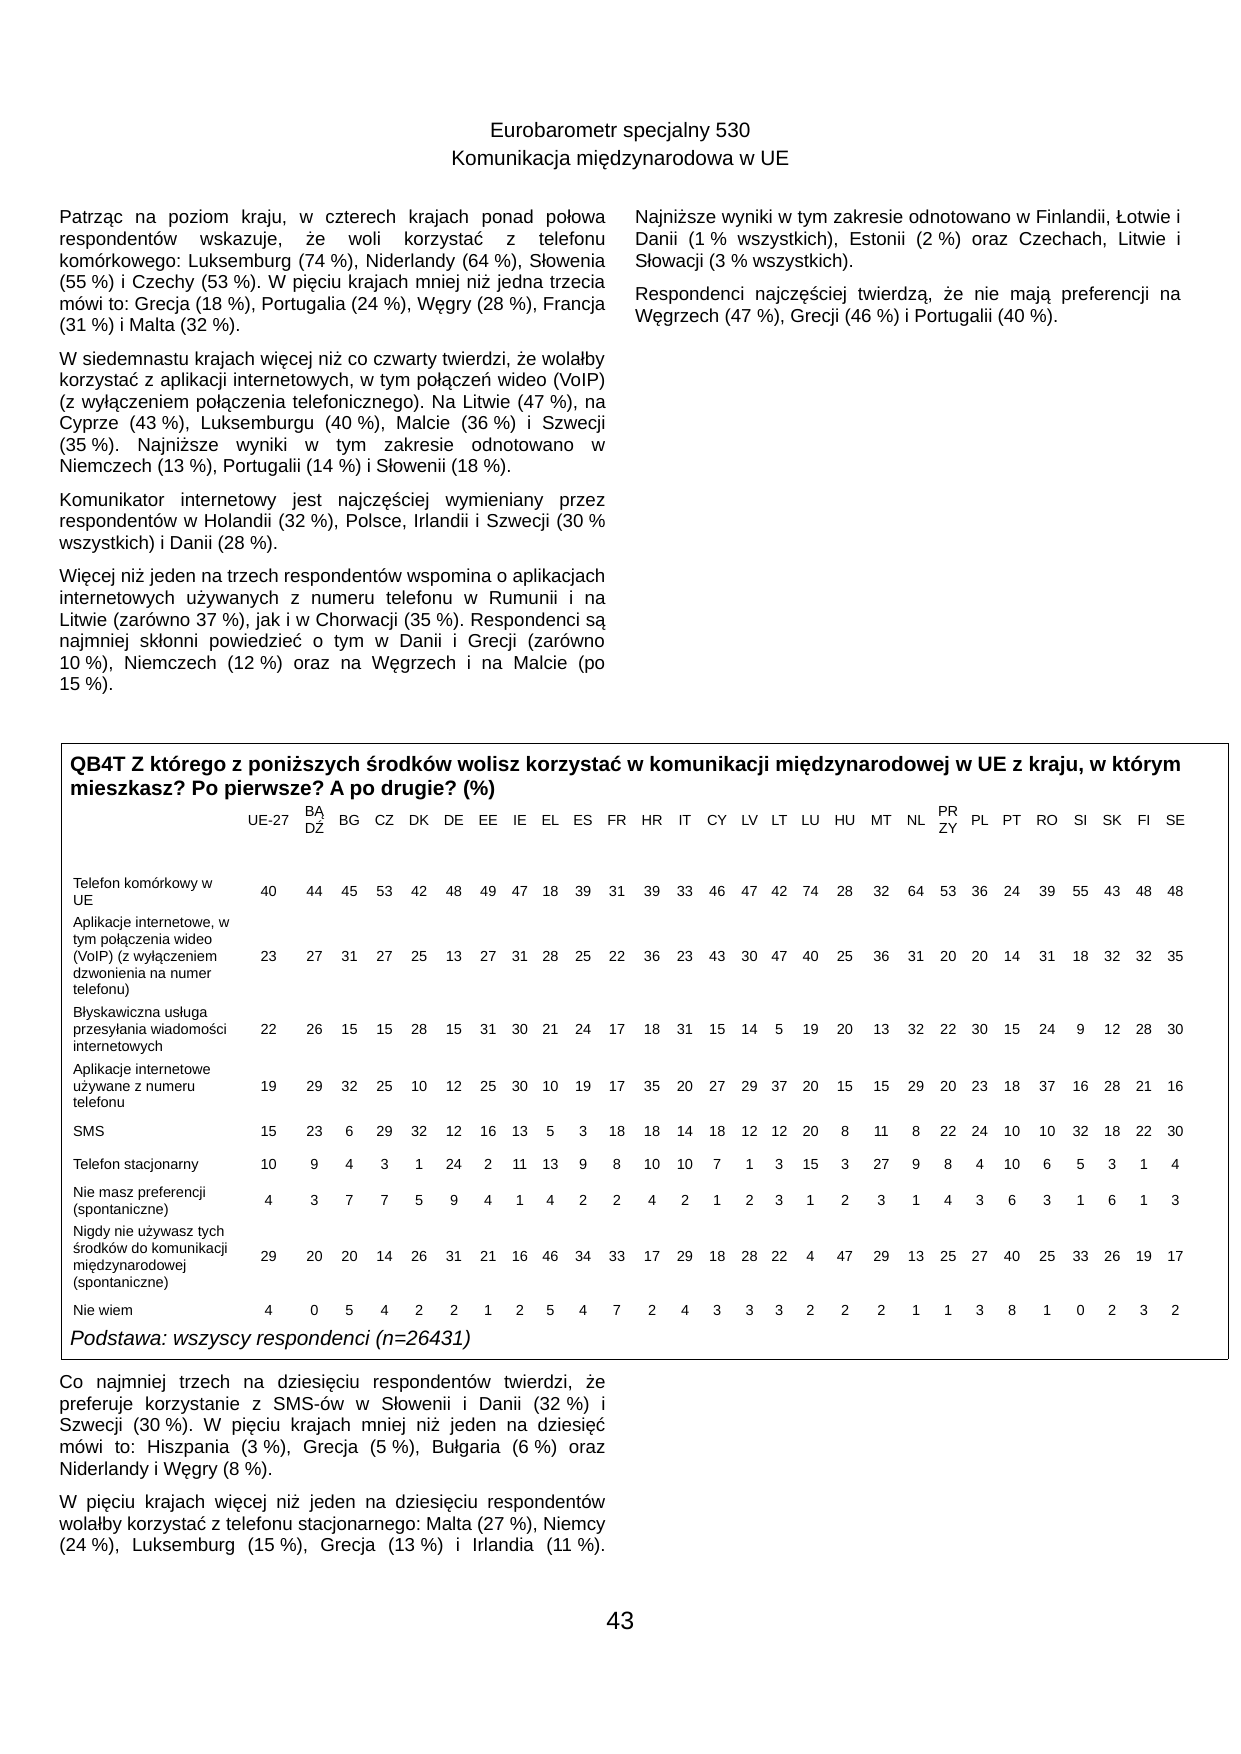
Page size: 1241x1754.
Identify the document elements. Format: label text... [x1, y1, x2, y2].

table_cell 14 [995, 911, 1028, 1001]
table_cell 2 [436, 1293, 471, 1326]
table_cell 32 [331, 1057, 367, 1114]
table_cell 4 [794, 1220, 827, 1293]
table_header IE [505, 800, 534, 839]
table_cell 2 [471, 1148, 505, 1181]
table_cell 55 [1066, 872, 1095, 911]
table_cell 31 [505, 911, 534, 1001]
table_cell 49 [471, 872, 505, 911]
table_cell 3 [700, 1293, 734, 1326]
table_cell 20 [794, 1057, 827, 1114]
table_cell 15 [367, 1001, 401, 1057]
table_cell 3 [566, 1114, 600, 1147]
table_cell 1 [1028, 1293, 1066, 1326]
table_cell 19 [566, 1057, 600, 1114]
table_cell 12 [436, 1114, 471, 1147]
table_cell 20 [827, 1001, 863, 1057]
table_cell 17 [600, 1001, 634, 1057]
table_cell 28 [401, 1001, 436, 1057]
table_cell [534, 839, 566, 872]
table_cell 1 [734, 1148, 764, 1181]
text Podstawa: wszyscy respondenci (n=26431) [70, 1326, 1219, 1350]
table_header DE [436, 800, 471, 839]
table_cell 7 [600, 1293, 634, 1326]
text Patrząc na poziom kraju, w czterech krajach ponad połowa respondentów wskazuje, że woli korzystać z telefonu komórkowego: Luksemburg (74 %), Niderlandy (64 %), Słowenia (55 %) i Czechy (53 %). W pięciu krajach mniej niż jedna trzecia mówi to: Grecja (18 %), Portugalia (24 %), Węgry (28 %), Francja (31 %) i Malta (32 %). [59, 206, 605, 336]
table_cell 27 [298, 911, 331, 1001]
table_cell 15 [239, 1114, 297, 1147]
table_cell 21 [1129, 1057, 1158, 1114]
table_cell 9 [436, 1181, 471, 1220]
table_cell 5 [534, 1293, 566, 1326]
table_cell 28 [734, 1220, 764, 1293]
table_cell 29 [367, 1114, 401, 1147]
table_cell [1129, 839, 1158, 872]
table_cell 25 [401, 911, 436, 1001]
text QB4T Z którego z poniższych środków wolisz korzystać w komunikacji międzynarodowej w UE z kraju, w którym mieszkasz? Po pierwsze? A po drugie? (%) [70, 752, 1219, 800]
table_cell 2 [600, 1181, 634, 1220]
table_cell 40 [995, 1220, 1028, 1293]
table_cell 46 [534, 1220, 566, 1293]
table_cell 23 [670, 911, 699, 1001]
table_cell [367, 839, 401, 872]
table_cell [1095, 839, 1129, 872]
table_cell 2 [401, 1293, 436, 1326]
table_cell 31 [899, 911, 932, 1001]
table_cell [70, 839, 239, 872]
table_cell 3 [764, 1148, 794, 1181]
text Respondenci najczęściej twierdzą, że nie mają preferencji na Węgrzech (47 %), Grecji (46 %) i Portugalii (40 %). [635, 283, 1181, 326]
table_cell 28 [1095, 1057, 1129, 1114]
table_cell 19 [794, 1001, 827, 1057]
text Więcej niż jeden na trzech respondentów wspomina o aplikacjach internetowych używanych z numeru telefonu w Rumunii i na Litwie (zarówno 37 %), jak i w Chorwacji (35 %). Respondenci są najmniej skłonni powiedzieć o tym w Danii i Grecji (zarówno 10 %), Niemczech (12 %) oraz na Węgrzech i na Malcie (po 15 %). [59, 565, 605, 695]
table_cell 42 [401, 872, 436, 911]
table_cell 27 [367, 911, 401, 1001]
table_cell 15 [863, 1057, 899, 1114]
table_cell [899, 839, 932, 872]
table_cell Nie wiem [70, 1293, 239, 1326]
table_cell 8 [995, 1293, 1028, 1326]
table_cell 1 [471, 1293, 505, 1326]
table_header PT [995, 800, 1028, 839]
table_cell 2 [794, 1293, 827, 1326]
table_cell 5 [331, 1293, 367, 1326]
table_cell [1028, 839, 1066, 872]
table_cell [298, 839, 331, 872]
table_cell 74 [794, 872, 827, 911]
table_cell 15 [794, 1148, 827, 1181]
table_cell 4 [964, 1148, 995, 1181]
table_cell 28 [827, 872, 863, 911]
table_cell 4 [1158, 1148, 1192, 1181]
table_cell [634, 839, 670, 872]
table_cell 3 [827, 1148, 863, 1181]
table_cell 27 [964, 1220, 995, 1293]
table_cell 5 [534, 1114, 566, 1147]
table_header UE-27 [239, 800, 297, 839]
table_cell 3 [367, 1148, 401, 1181]
table_cell [239, 839, 297, 872]
table_cell 9 [1066, 1001, 1095, 1057]
table_cell 24 [566, 1001, 600, 1057]
table_cell [436, 839, 471, 872]
table_cell 17 [600, 1057, 634, 1114]
table_cell 37 [1028, 1057, 1066, 1114]
table_cell 6 [995, 1181, 1028, 1220]
table_cell 5 [1066, 1148, 1095, 1181]
table_cell 2 [505, 1293, 534, 1326]
text Najniższe wyniki w tym zakresie odnotowano w Finlandii, Łotwie i Danii (1 % wszystkich), Estonii (2 %) oraz Czechach, Litwie i Słowacji (3 % wszystkich). [635, 206, 1181, 271]
table_cell 5 [764, 1001, 794, 1057]
table_cell 47 [505, 872, 534, 911]
table_cell Aplikacje internetowe, w tym połączenia wideo (VoIP) (z wyłączeniem dzwonienia na numer telefonu) [70, 911, 239, 1001]
table_cell 14 [367, 1220, 401, 1293]
table_cell 12 [436, 1057, 471, 1114]
table_cell 2 [634, 1293, 670, 1326]
table_cell 8 [899, 1114, 932, 1147]
table_cell 40 [794, 911, 827, 1001]
table_cell 8 [600, 1148, 634, 1181]
table_cell 20 [794, 1114, 827, 1147]
table_cell 2 [566, 1181, 600, 1220]
table_cell 10 [995, 1114, 1028, 1147]
table_cell [863, 839, 899, 872]
table_cell 20 [932, 1057, 964, 1114]
table_header SI [1066, 800, 1095, 839]
table_cell 37 [764, 1057, 794, 1114]
table_cell 25 [1028, 1220, 1066, 1293]
table_cell 3 [964, 1181, 995, 1220]
table_cell 3 [964, 1293, 995, 1326]
table_cell 32 [1129, 911, 1158, 1001]
table_cell 30 [964, 1001, 995, 1057]
table_cell 24 [1028, 1001, 1066, 1057]
table_cell 8 [827, 1114, 863, 1147]
table_cell SMS [70, 1114, 239, 1147]
table_cell 4 [331, 1148, 367, 1181]
table_cell 1 [1129, 1148, 1158, 1181]
table_cell 29 [734, 1057, 764, 1114]
table_cell 33 [1066, 1220, 1095, 1293]
table_cell [401, 839, 436, 872]
table_cell 8 [932, 1148, 964, 1181]
table_cell 29 [298, 1057, 331, 1114]
table_cell 16 [1066, 1057, 1095, 1114]
table_cell 14 [734, 1001, 764, 1057]
table_cell 25 [566, 911, 600, 1001]
table_cell 32 [899, 1001, 932, 1057]
table_cell 27 [471, 911, 505, 1001]
table_header LU [794, 800, 827, 839]
table_cell 20 [331, 1220, 367, 1293]
table_cell Błyskawiczna usługa przesyłania wiadomości internetowych [70, 1001, 239, 1057]
table_cell 18 [700, 1114, 734, 1147]
table_header LT [764, 800, 794, 839]
table_cell 23 [964, 1057, 995, 1114]
text W pięciu krajach więcej niż jeden na dziesięciu respondentów wolałby korzystać z telefonu stacjonarnego: Malta (27 %), Niemcy (24 %), Luksemburg (15 %), Grecja (13 %) i Irlandia (11 %). [59, 1491, 605, 1555]
table_cell 46 [700, 872, 734, 911]
table_cell 3 [1158, 1181, 1192, 1220]
table_cell 9 [899, 1148, 932, 1181]
table_header ES [566, 800, 600, 839]
table_cell 3 [734, 1293, 764, 1326]
table_cell [670, 839, 699, 872]
table_header CZ [367, 800, 401, 839]
table_cell 18 [534, 872, 566, 911]
table_cell 30 [1158, 1001, 1192, 1057]
table_cell 1 [505, 1181, 534, 1220]
table_cell 48 [1158, 872, 1192, 911]
table_cell 47 [734, 872, 764, 911]
table_cell 10 [634, 1148, 670, 1181]
table_cell [471, 839, 505, 872]
table_cell 7 [331, 1181, 367, 1220]
table_cell 25 [367, 1057, 401, 1114]
table_header CY [700, 800, 734, 839]
table_cell 28 [1129, 1001, 1158, 1057]
table_header SE [1158, 800, 1192, 839]
table_cell 1 [794, 1181, 827, 1220]
table_cell 2 [863, 1293, 899, 1326]
table_header HU [827, 800, 863, 839]
table_cell 34 [566, 1220, 600, 1293]
table_cell 0 [298, 1293, 331, 1326]
table_cell 10 [239, 1148, 297, 1181]
table_cell 16 [1158, 1057, 1192, 1114]
table_cell 22 [764, 1220, 794, 1293]
table_header SK [1095, 800, 1129, 839]
table_cell 20 [932, 911, 964, 1001]
table_cell 20 [670, 1057, 699, 1114]
table_cell 53 [932, 872, 964, 911]
table_cell 19 [1129, 1220, 1158, 1293]
table_cell 5 [401, 1181, 436, 1220]
table_header DK [401, 800, 436, 839]
table_cell 30 [734, 911, 764, 1001]
table_cell 24 [436, 1148, 471, 1181]
table_cell 12 [1095, 1001, 1129, 1057]
table_cell 3 [863, 1181, 899, 1220]
table_cell 23 [239, 911, 297, 1001]
table_cell 3 [298, 1181, 331, 1220]
table_cell 29 [899, 1057, 932, 1114]
table_cell [566, 839, 600, 872]
table_cell [827, 839, 863, 872]
table_cell 31 [331, 911, 367, 1001]
table_cell 18 [600, 1114, 634, 1147]
table_cell 4 [367, 1293, 401, 1326]
table_cell 31 [471, 1001, 505, 1057]
table_cell 64 [899, 872, 932, 911]
table_cell 2 [827, 1293, 863, 1326]
table_cell 18 [634, 1114, 670, 1147]
table_header FI [1129, 800, 1158, 839]
table_cell 31 [1028, 911, 1066, 1001]
table_cell 29 [239, 1220, 297, 1293]
table_cell 35 [634, 1057, 670, 1114]
table_cell 10 [995, 1148, 1028, 1181]
table_cell 47 [764, 911, 794, 1001]
table_cell 16 [471, 1114, 505, 1147]
table_header [70, 800, 239, 839]
table_cell 12 [734, 1114, 764, 1147]
table_cell 29 [863, 1220, 899, 1293]
table_cell 42 [764, 872, 794, 911]
table_cell 13 [505, 1114, 534, 1147]
table_header EE [471, 800, 505, 839]
table_cell 18 [1095, 1114, 1129, 1147]
table_header LV [734, 800, 764, 839]
table_cell 24 [995, 872, 1028, 911]
table_cell Telefon stacjonarny [70, 1148, 239, 1181]
table_header EL [534, 800, 566, 839]
table_cell 13 [899, 1220, 932, 1293]
text Co najmniej trzech na dziesięciu respondentów twierdzi, że preferuje korzystanie z SMS-ów w Słowenii i Danii (32 %) i Szwecji (30 %). W pięciu krajach mniej niż jeden na dziesięć mówi to: Hiszpania (3 %), Grecja (5 %), Bułgaria (6 %) oraz Niderlandy i Węgry (8 %). [59, 740, 605, 1479]
table_header BĄDŹ [298, 800, 331, 839]
table_cell 30 [505, 1057, 534, 1114]
table_cell 20 [298, 1220, 331, 1293]
table_cell 4 [239, 1181, 297, 1220]
table_cell 43 [700, 911, 734, 1001]
table_cell 2 [734, 1181, 764, 1220]
table_cell 43 [1095, 872, 1129, 911]
table_cell 22 [932, 1114, 964, 1147]
table_cell Nigdy nie używasz tych środków do komunikacji międzynarodowej (spontaniczne) [70, 1220, 239, 1293]
table_cell 53 [367, 872, 401, 911]
table_cell 2 [1158, 1293, 1192, 1326]
table_cell 45 [331, 872, 367, 911]
table_cell 32 [401, 1114, 436, 1147]
table_cell 31 [436, 1220, 471, 1293]
table_cell 4 [634, 1181, 670, 1220]
table_cell 4 [932, 1181, 964, 1220]
table_cell 21 [534, 1001, 566, 1057]
text W siedemnastu krajach więcej niż co czwarty twierdzi, że wolałby korzystać z aplikacji internetowych, w tym połączeń wideo (VoIP) (z wyłączeniem połączenia telefonicznego). Na Litwie (47 %), na Cyprze (43 %), Luksemburgu (40 %), Malcie (36 %) i Szwecji (35 %). Najniższe wyniki w tym zakresie odnotowano w Niemczech (13 %), Portugalii (14 %) i Słowenii (18 %). [59, 347, 605, 477]
table_cell 0 [1066, 1293, 1095, 1326]
table_header RO [1028, 800, 1066, 839]
table_cell 22 [1129, 1114, 1158, 1147]
table_cell 30 [1158, 1114, 1192, 1147]
table_header MT [863, 800, 899, 839]
table_cell 9 [566, 1148, 600, 1181]
table_cell 26 [401, 1220, 436, 1293]
table_cell 11 [863, 1114, 899, 1147]
table_cell 25 [932, 1220, 964, 1293]
table_cell [794, 839, 827, 872]
table_cell [764, 839, 794, 872]
table_cell 28 [534, 911, 566, 1001]
table_header PL [964, 800, 995, 839]
table_cell 32 [863, 872, 899, 911]
table_cell 31 [670, 1001, 699, 1057]
table_cell 6 [331, 1114, 367, 1147]
table_cell 1 [899, 1293, 932, 1326]
table_cell 4 [670, 1293, 699, 1326]
table_cell 21 [471, 1220, 505, 1293]
table_cell 10 [1028, 1114, 1066, 1147]
table_cell 15 [331, 1001, 367, 1057]
table_cell [505, 839, 534, 872]
table_cell 15 [700, 1001, 734, 1057]
table_cell 19 [239, 1057, 297, 1114]
table_cell 36 [964, 872, 995, 911]
table_cell 3 [1129, 1293, 1158, 1326]
table_cell 44 [298, 872, 331, 911]
table_cell 10 [534, 1057, 566, 1114]
table_cell 1 [1129, 1181, 1158, 1220]
table_cell 1 [401, 1148, 436, 1181]
table_cell 36 [634, 911, 670, 1001]
table_cell 17 [1158, 1220, 1192, 1293]
table_cell [600, 839, 634, 872]
table_cell 24 [964, 1114, 995, 1147]
table_cell 4 [566, 1293, 600, 1326]
table_cell [995, 839, 1028, 872]
table_header HR [634, 800, 670, 839]
table_cell 22 [600, 911, 634, 1001]
table_cell 32 [1095, 911, 1129, 1001]
table_cell [1066, 839, 1095, 872]
table_cell 3 [1095, 1148, 1129, 1181]
table_cell 27 [863, 1148, 899, 1181]
table_cell 48 [436, 872, 471, 911]
text Komunikator internetowy jest najczęściej wymieniany przez respondentów w Holandii (32 %), Polsce, Irlandii i Szwecji (30 % wszystkich) i Danii (28 %). [59, 489, 605, 553]
table_cell 18 [700, 1220, 734, 1293]
table_cell 33 [670, 872, 699, 911]
table_cell 2 [670, 1181, 699, 1220]
table_cell 2 [1095, 1293, 1129, 1326]
table_cell 10 [401, 1057, 436, 1114]
table_cell 27 [700, 1057, 734, 1114]
table_cell 26 [1095, 1220, 1129, 1293]
table_cell 18 [995, 1057, 1028, 1114]
table_header PRZY [932, 800, 964, 839]
table_header BG [331, 800, 367, 839]
table_cell 18 [634, 1001, 670, 1057]
table_cell 13 [436, 911, 471, 1001]
table_header NL [899, 800, 932, 839]
table_cell 18 [1066, 911, 1095, 1001]
table_cell 13 [863, 1001, 899, 1057]
table_cell 14 [670, 1114, 699, 1147]
table_cell 35 [1158, 911, 1192, 1001]
table_cell 31 [600, 872, 634, 911]
table_cell 47 [827, 1220, 863, 1293]
table_cell 12 [764, 1114, 794, 1147]
table_cell 4 [239, 1293, 297, 1326]
table_cell 13 [534, 1148, 566, 1181]
table_cell 3 [1028, 1181, 1066, 1220]
table_cell [331, 839, 367, 872]
table_cell 15 [436, 1001, 471, 1057]
table_cell 1 [1066, 1181, 1095, 1220]
table_cell [932, 839, 964, 872]
table_cell 36 [863, 911, 899, 1001]
table_cell 6 [1028, 1148, 1066, 1181]
table_cell 23 [298, 1114, 331, 1147]
table_cell 1 [899, 1181, 932, 1220]
table_cell 17 [634, 1220, 670, 1293]
table_cell 2 [827, 1181, 863, 1220]
table_cell [1158, 839, 1192, 872]
table_cell 7 [700, 1148, 734, 1181]
table_cell 39 [634, 872, 670, 911]
table_cell 22 [932, 1001, 964, 1057]
table_cell 9 [298, 1148, 331, 1181]
table_cell [964, 839, 995, 872]
table_cell 1 [700, 1181, 734, 1220]
table_cell 39 [566, 872, 600, 911]
table_cell [700, 839, 734, 872]
table_cell 33 [600, 1220, 634, 1293]
table_cell 1 [932, 1293, 964, 1326]
table_cell Telefon komórkowy w UE [70, 872, 239, 911]
table_cell 4 [471, 1181, 505, 1220]
table_cell 30 [505, 1001, 534, 1057]
table_cell 29 [670, 1220, 699, 1293]
table_cell Nie masz preferencji (spontaniczne) [70, 1181, 239, 1220]
table_cell 25 [471, 1057, 505, 1114]
table_cell 39 [1028, 872, 1066, 911]
table_cell 11 [505, 1148, 534, 1181]
table_cell 6 [1095, 1181, 1129, 1220]
table_cell 32 [1066, 1114, 1095, 1147]
table_cell 20 [964, 911, 995, 1001]
table_header IT [670, 800, 699, 839]
table_cell 22 [239, 1001, 297, 1057]
table_cell 3 [764, 1293, 794, 1326]
table_cell 40 [239, 872, 297, 911]
table_header FR [600, 800, 634, 839]
table_cell 26 [298, 1001, 331, 1057]
table_cell Aplikacje internetowe używane z numeru telefonu [70, 1057, 239, 1114]
table_cell 48 [1129, 872, 1158, 911]
table_cell 10 [670, 1148, 699, 1181]
table_cell [734, 839, 764, 872]
table_cell 3 [764, 1181, 794, 1220]
table_cell 4 [534, 1181, 566, 1220]
table_cell 16 [505, 1220, 534, 1293]
table_cell 7 [367, 1181, 401, 1220]
table_cell 15 [995, 1001, 1028, 1057]
table_cell 25 [827, 911, 863, 1001]
table_cell 15 [827, 1057, 863, 1114]
